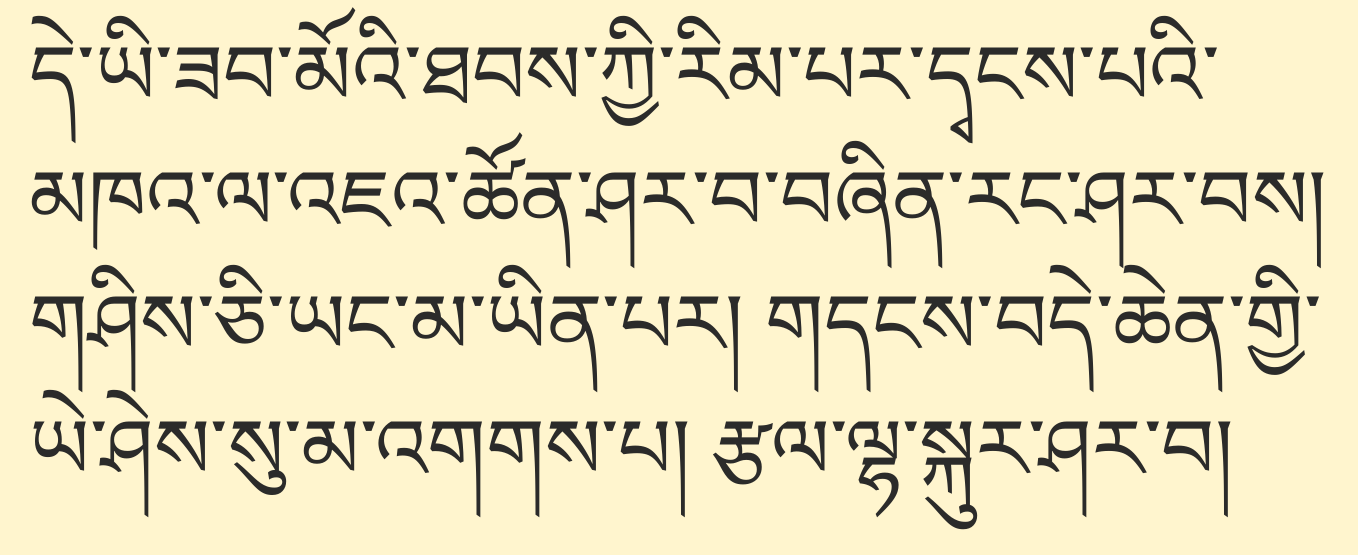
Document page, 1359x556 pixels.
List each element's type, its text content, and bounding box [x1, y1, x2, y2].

text དེ་ཡི་ཟབ་མོའི་ཐབས་ཀྱི་རིམ་པར་དྭངས་པའི་མཁའ་ལ་འཇའ་ཚོན་ཤར་བ་བཞིན་རང་ཤར་བས། གཤིས་ཅི་ཡང་མ་ཡིན་པར། གདངས་བདེ་ཆེན་གྱི་ཡེ་ཤེས་སུ་མ་འགགས་པ། རྩལ་ལྷ་སྐུར་ཤར་བ། [29, 29, 1346, 513]
